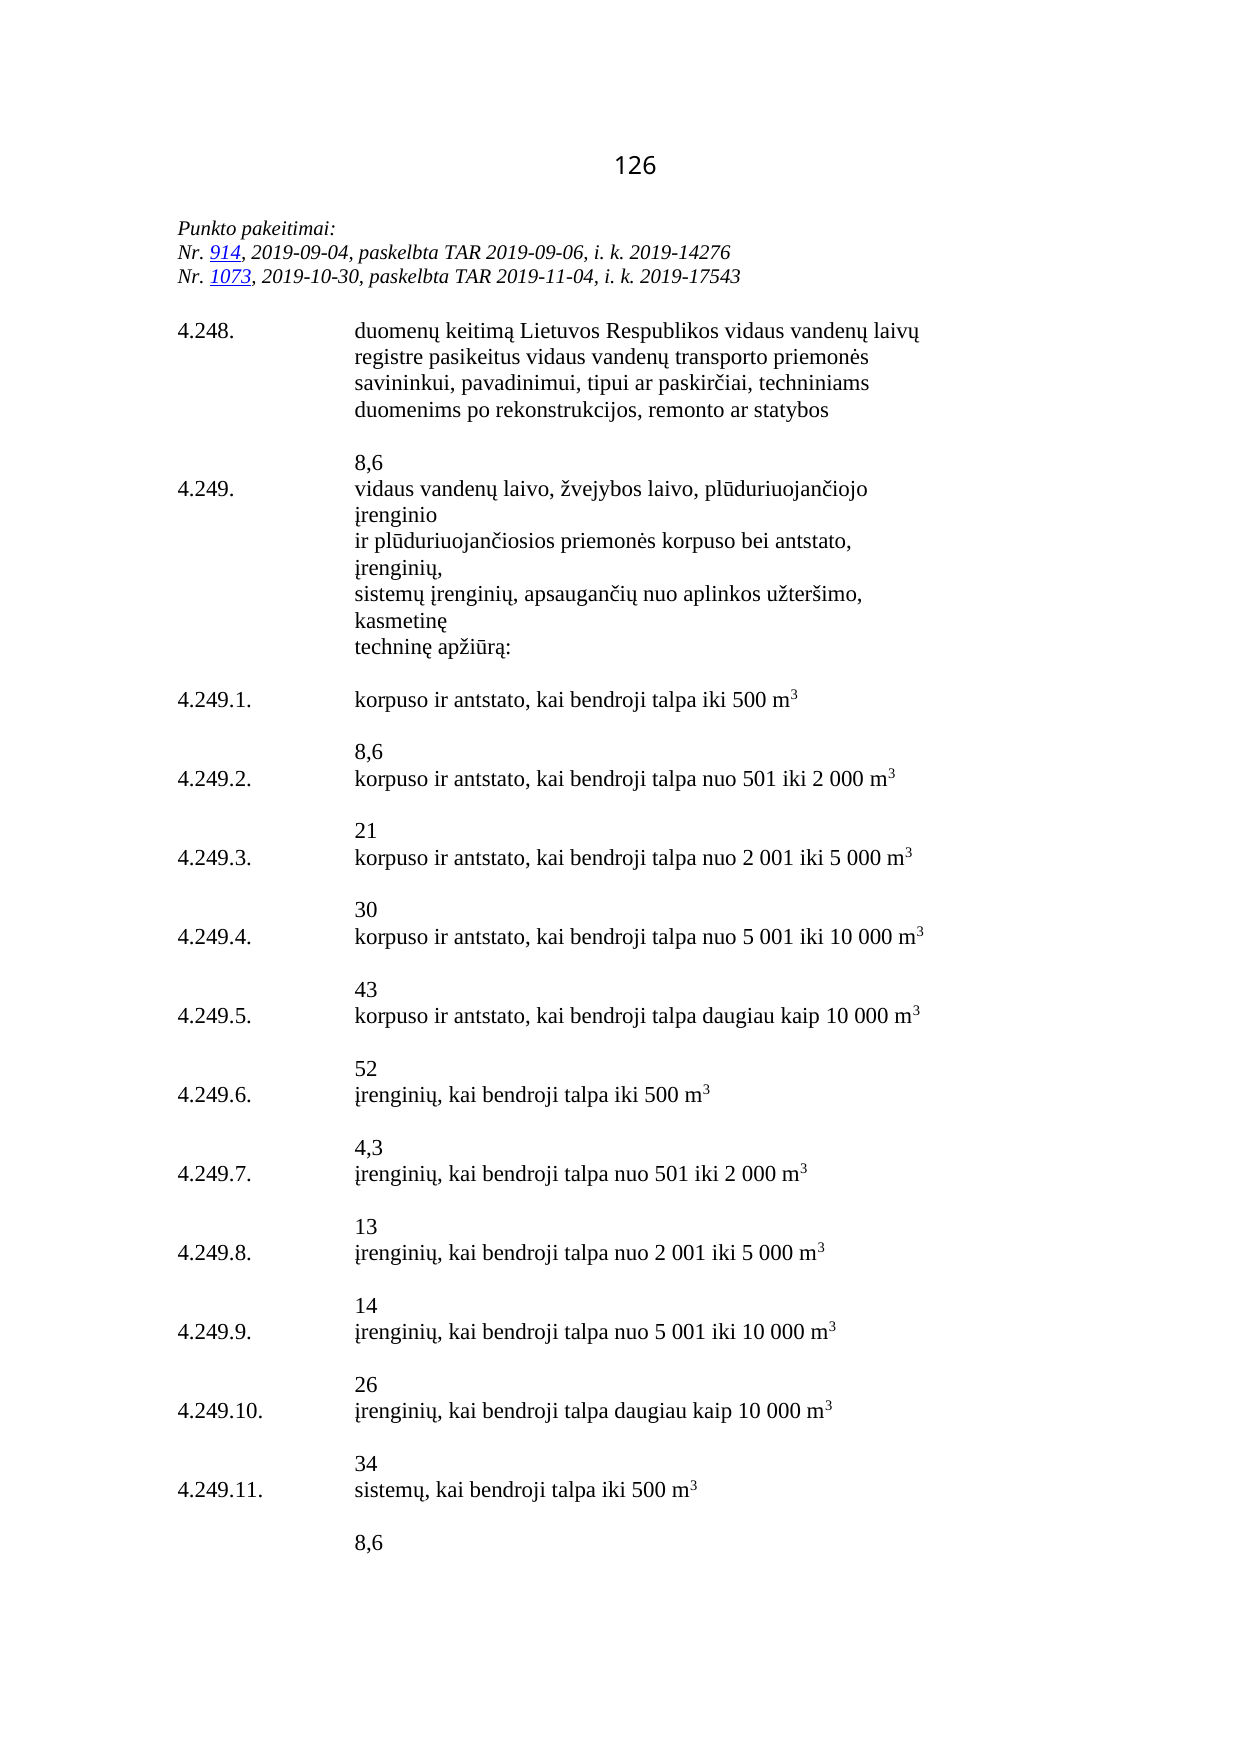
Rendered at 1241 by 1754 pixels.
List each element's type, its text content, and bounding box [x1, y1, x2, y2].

text 4.249.9. įrenginių, kai bendroji talpa nuo 5 001 iki 10 000 m3 26 [177, 1318, 945, 1397]
text 4.249.10. įrenginių, kai bendroji talpa daugiau kaip 10 000 m3 34 [177, 1397, 945, 1476]
text 4.249.8. įrenginių, kai bendroji talpa nuo 2 001 iki 5 000 m3 14 [177, 1239, 945, 1318]
text 4.249.1. korpuso ir antstato, kai bendroji talpa iki 500 m3 8,6 [177, 686, 945, 765]
text duomenims po rekonstrukcijos, remonto ar statybos 8,6 [354, 396, 945, 475]
text 4.249.5. korpuso ir antstato, kai bendroji talpa daugiau kaip 10 000 m3 52 [177, 1002, 945, 1081]
text techninę apžiūrą: [354, 633, 945, 686]
text Nr. 914, 2019-09-04, paskelbta TAR 2019-09-06, i. k. 2019-14276 [177, 240, 1093, 264]
text registre pasikeitus vidaus vandenų transporto priemonės [354, 343, 945, 369]
text 4.249.3. korpuso ir antstato, kai bendroji talpa nuo 2 001 iki 5 000 m3 30 [177, 844, 945, 923]
text ir plūduriuojančiosios priemonės korpuso bei antstato, įrenginių, [354, 528, 945, 580]
text 4.249.2. korpuso ir antstato, kai bendroji talpa nuo 501 iki 2 000 m3 21 [177, 765, 945, 844]
text 4.249. vidaus vandenų laivo, žvejybos laivo, plūduriuojančiojo įrenginio [177, 475, 945, 528]
text 4.249.4. korpuso ir antstato, kai bendroji talpa nuo 5 001 iki 10 000 m3 43 [177, 923, 945, 1002]
text 4.248. duomenų keitimą Lietuvos Respublikos vidaus vandenų laivų [177, 317, 945, 343]
text savininkui, pavadinimui, tipui ar paskirčiai, techniniams [354, 369, 945, 396]
text Punkto pakeitimai: [177, 216, 1093, 240]
text 4.249.6. įrenginių, kai bendroji talpa iki 500 m3 4,3 [177, 1081, 945, 1160]
text 4.249.7. įrenginių, kai bendroji talpa nuo 501 iki 2 000 m3 13 [177, 1160, 945, 1239]
text 4.249.11. sistemų, kai bendroji talpa iki 500 m3 8,6 [177, 1476, 945, 1555]
text sistemų įrenginių, apsaugančių nuo aplinkos užteršimo, kasmetinę [354, 580, 945, 633]
text Nr. 1073, 2019-10-30, paskelbta TAR 2019-11-04, i. k. 2019-17543 [177, 264, 1093, 288]
